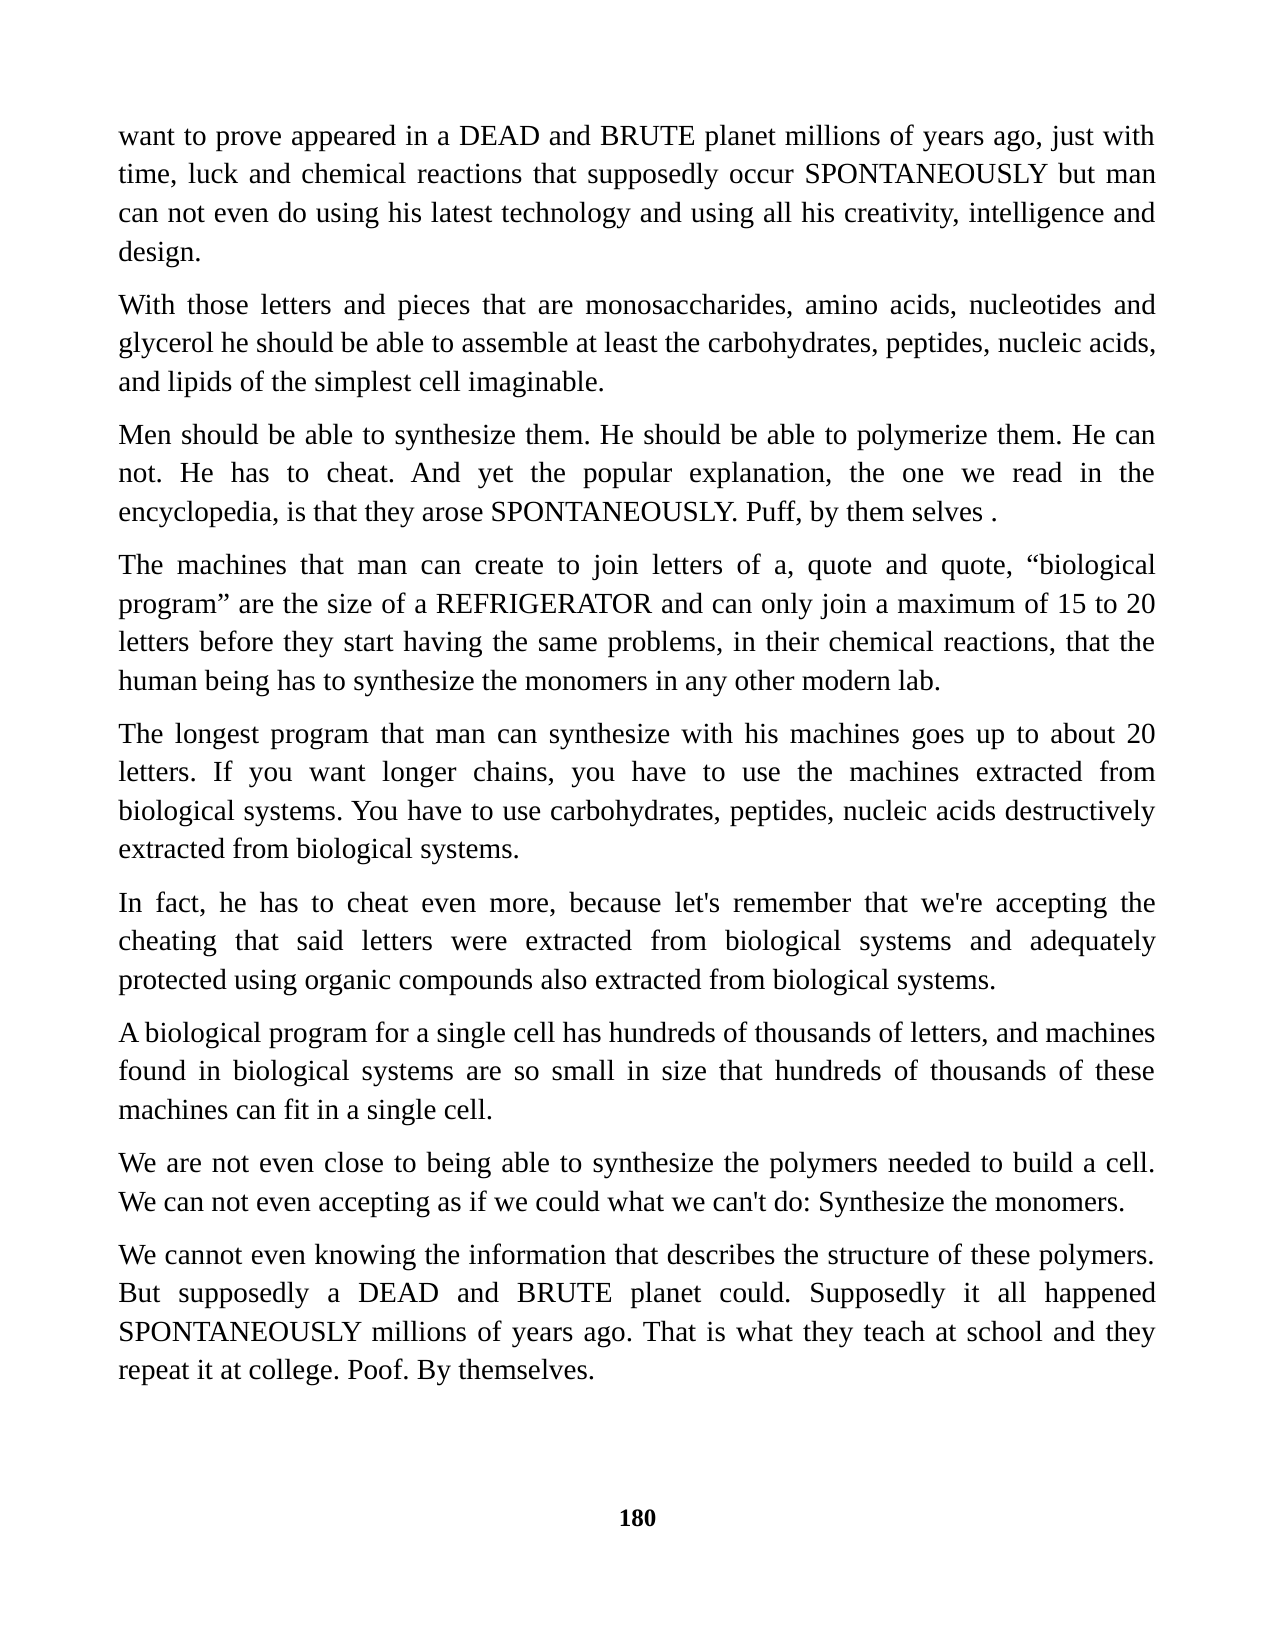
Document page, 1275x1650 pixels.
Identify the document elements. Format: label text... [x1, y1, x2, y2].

text The longest program that man can synthesize with his machines goes up to about 20 letters. If you want longer chains, you have to use the machines extracted from biological systems. You have to use carbohydrates, peptides, nucleic acids destructively extracted from biological systems. [118, 716, 1157, 865]
text We are not even close to being able to synthesize the polymers needed to build a cell. We can not even accepting as if we could what we can't do: Synthesize the monomers. [118, 1145, 1157, 1217]
text want to prove appeared in a DEAD and BRUTE planet millions of years ago, just with time, luck and chemical reactions that supposedly occur SPONTANEOUSLY but man can not even do using his latest technology and using all his creativity, intelligence and design. [118, 118, 1157, 267]
text With those letters and pieces that are monosaccharides, amino acids, nucleotides and glycerol he should be able to assemble at least the carbohydrates, peptides, nucleic acids, and lipids of the simplest cell imaginable. [118, 287, 1157, 397]
text We cannot even knowing the information that describes the structure of these polymers. But supposedly a DEAD and BRUTE planet could. Supposedly it all happened SPONTANEOUSLY millions of years ago. That is what they teach at school and they repeat it at college. Poof. By themselves. [118, 1237, 1157, 1386]
text In fact, he has to cheat even more, because let's remember that we're accepting the cheating that said letters were extracted from biological systems and adequately protected using organic compounds also extracted from biological systems. [118, 885, 1157, 995]
text A biological program for a single cell has hundreds of thousands of letters, and machines found in biological systems are so small in size that hundreds of thousands of these machines can fit in a single cell. [118, 1015, 1157, 1126]
text The machines that man can create to join letters of a, quote and quote, “biological program” are the size of a REFRIGERATOR and can only join a maximum of 15 to 20 letters before they start having the same problems, in their chemical reactions, that the human being has to synthesize the monomers in any other modern lab. [118, 547, 1157, 696]
text Men should be able to synthesize them. He should be able to polymerize them. He can not. He has to cheat. And yet the popular explanation, the one we read in the encyclopedia, is that they arose SPONTANEOUSLY. Puff, by them selves . [118, 417, 1157, 528]
